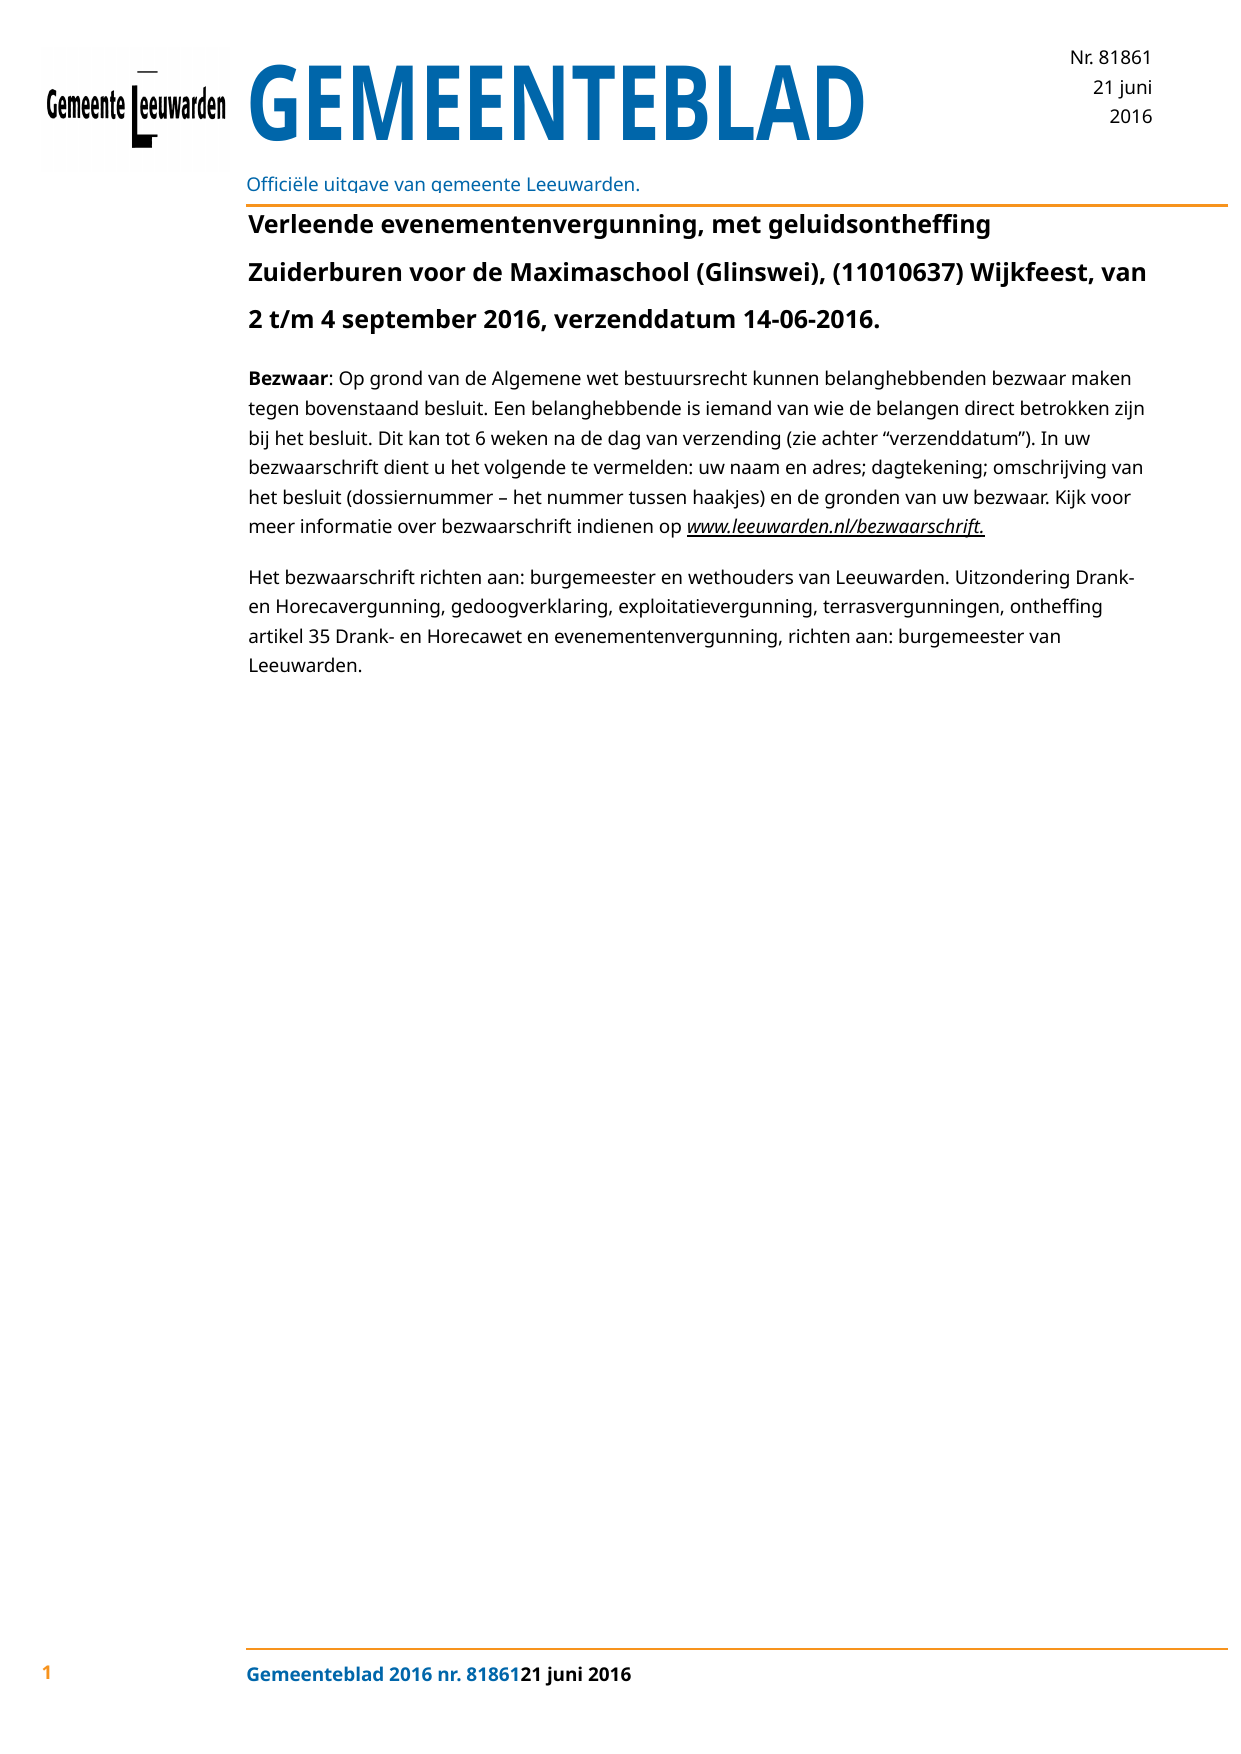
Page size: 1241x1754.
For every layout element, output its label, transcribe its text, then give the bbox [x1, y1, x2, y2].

picture [41, 47, 231, 172]
text Het bezwaarschrift richten aan: burgemeester en wethouders van Leeuwarden. Uitzondering Drank- en Horecavergunning, gedoogverklaring, exploitatievergunning, terrasvergunningen, ontheffing artikel 35 Drank- en Horecawet en evenementenvergunning, richten aan: burgemeester van Leeuwarden. [248, 564, 1152, 678]
text Bezwaar: Op grond van de Algemene wet bestuursrecht kunnen belanghebbenden bezwaar maken tegen bovenstaand besluit. Een belanghebbende is iemand van wie de belangen direct betrokken zijn bij het besluit. Dit kan tot 6 weken na de dag van verzending (zie achter “verzenddatum”). In uw bezwaarschrift dient u het volgende te vermelden: uw naam en adres; dagtekening; omschrijving van het besluit (dossiernummer – het nummer tussen haakjes) en de gronden van uw bezwaar. Kijk voor meer informatie over bezwaarschrift indienen op www.leeuwarden.nl/bezwaarschrift. [248, 366, 1152, 539]
text Verleende evenementenvergunning, met geluidsontheffing Zuiderburen voor de Maximaschool (Glinswei), (11010637) Wijkfeest, van 2 t/m 4 september 2016, verzenddatum 14-06-2016. [248, 207, 1152, 336]
